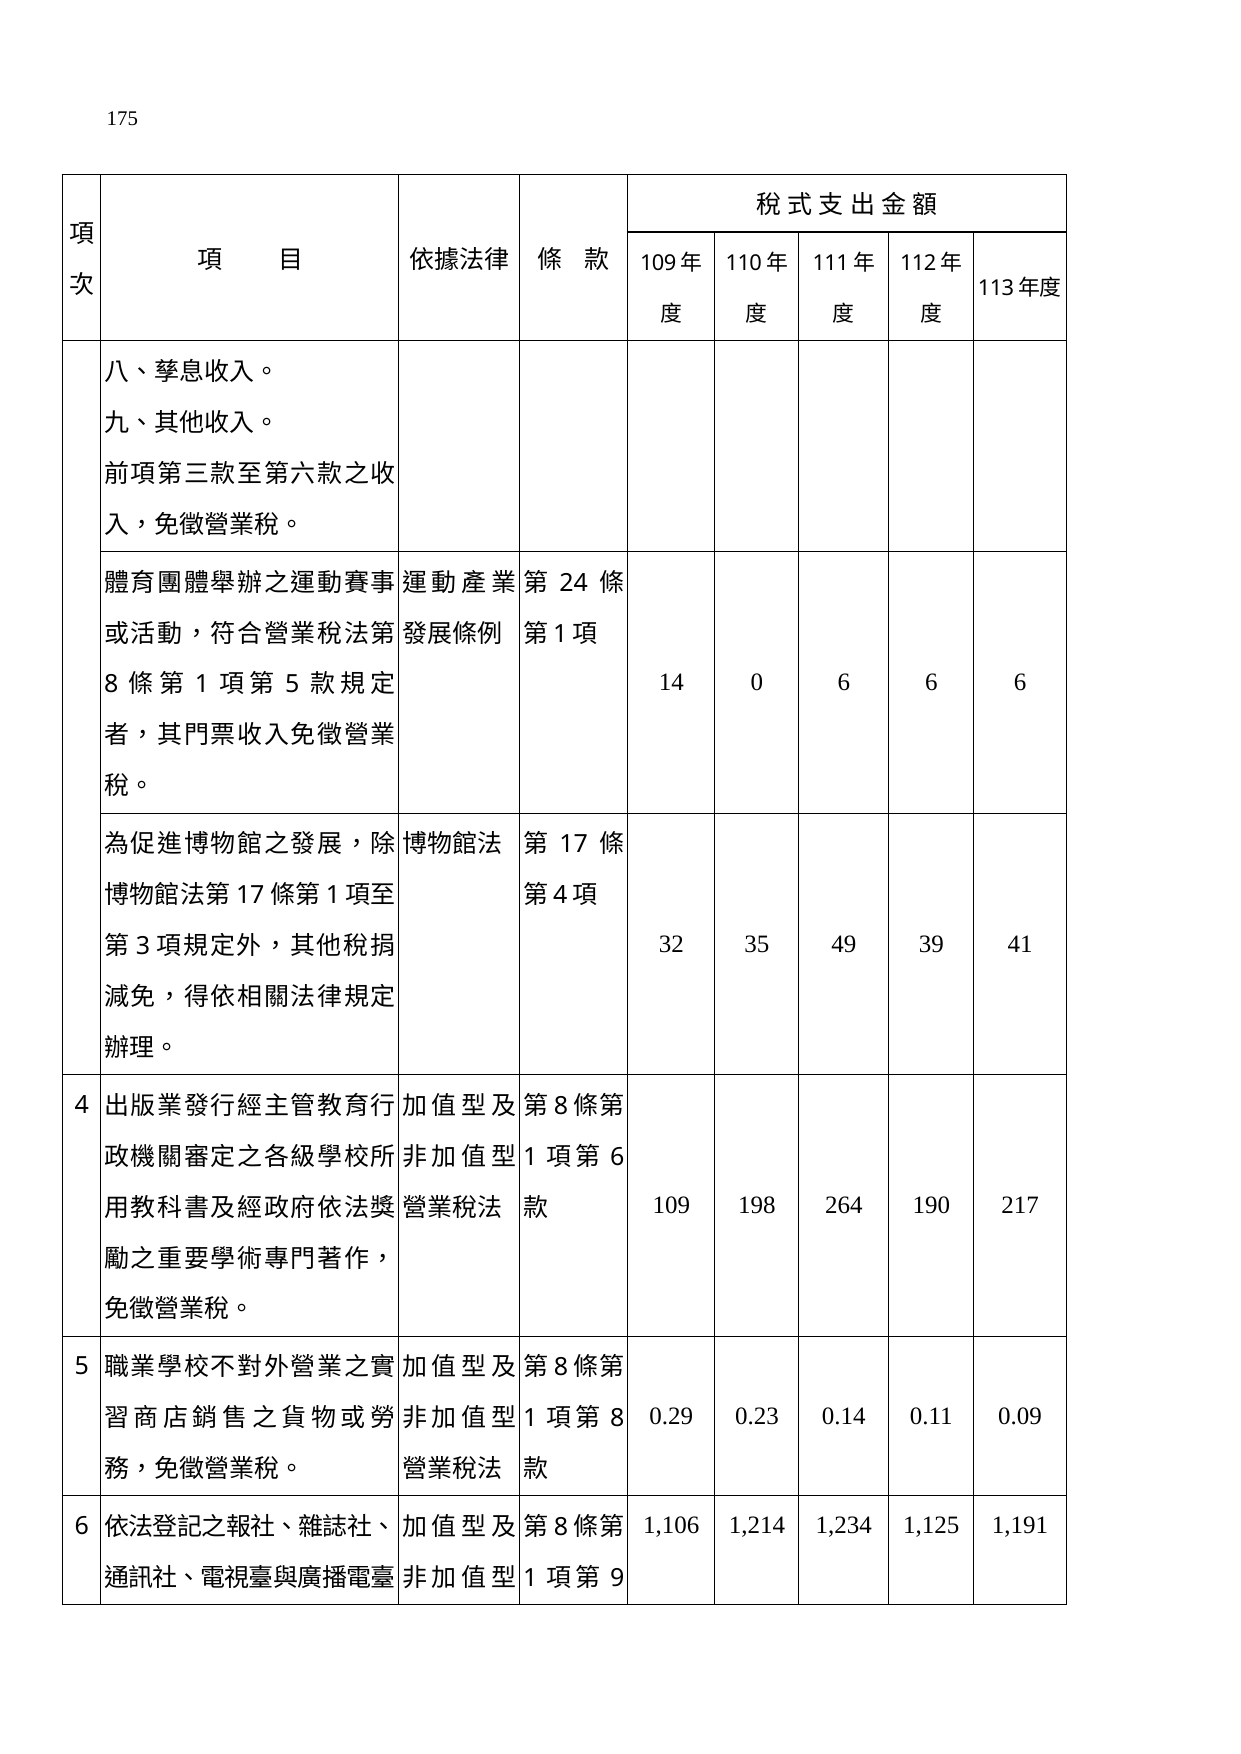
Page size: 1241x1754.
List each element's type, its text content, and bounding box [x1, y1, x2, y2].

table_cell 1,234 [799, 1496, 888, 1604]
table_cell 0.14 [799, 1337, 888, 1495]
table_header 依據法律 [399, 175, 519, 340]
table_cell 為促進博物館之發展，除博物館法第17條第1項至第3項規定外，其他稅捐減免，得依相關法律規定辦理。 [101, 814, 398, 1074]
table_cell 113年度 [974, 233, 1066, 340]
table_header 項 目 [101, 175, 398, 340]
table_cell 6 [63, 1496, 100, 1604]
table_cell 出版業發行經主管教育行政機關審定之各級學校所用教科書及經政府依法獎勵之重要學術專門著作，免徵營業稅。 [101, 1075, 398, 1336]
table_cell 第8條第1項第8款 [520, 1337, 627, 1495]
table_cell 109 [628, 1075, 714, 1336]
table_header 條 款 [520, 175, 627, 340]
table_cell 32 [628, 814, 714, 1074]
table_cell 0.09 [974, 1337, 1066, 1495]
table_cell 體育團體舉辦之運動賽事或活動，符合營業稅法第8條第1項第5款規定者，其門票收入免徵營業稅。 [101, 552, 398, 812]
table_cell [63, 341, 100, 1074]
table_cell 109年度 [628, 233, 714, 340]
table_cell [520, 341, 627, 551]
table_cell 49 [799, 814, 888, 1074]
table_cell [974, 341, 1066, 551]
table_cell 第24條第1項 [520, 552, 627, 812]
table_cell 第8條第1項第6款 [520, 1075, 627, 1336]
table_cell 八、孳息收入。 九、其他收入。 前項第三款至第六款之收入，免徵營業稅。 [101, 341, 398, 551]
table_cell [399, 341, 519, 551]
table_cell 第8條第1項第9 [520, 1496, 627, 1604]
table_cell 5 [63, 1337, 100, 1495]
table_cell 41 [974, 814, 1066, 1074]
table_cell 6 [799, 552, 888, 812]
table_header 稅 式 支 出 金 額 [628, 175, 1066, 231]
table_cell 112年度 [889, 233, 973, 340]
table_cell 加值型及非加值型營業稅法 [399, 1075, 519, 1336]
table_cell 6 [974, 552, 1066, 812]
table_cell [715, 341, 798, 551]
table_cell 0.23 [715, 1337, 798, 1495]
table_cell 1,106 [628, 1496, 714, 1604]
table_cell 依法登記之報社、雜誌社、通訊社、電視臺與廣播電臺 [101, 1496, 398, 1604]
table_cell 0 [715, 552, 798, 812]
table_cell 4 [63, 1075, 100, 1336]
table_cell 1,214 [715, 1496, 798, 1604]
table_cell 0.29 [628, 1337, 714, 1495]
table_cell 博物館法 [399, 814, 519, 1074]
table_cell 35 [715, 814, 798, 1074]
table_cell 198 [715, 1075, 798, 1336]
table_cell 運動產業發展條例 [399, 552, 519, 812]
table_cell 39 [889, 814, 973, 1074]
table_cell 1,191 [974, 1496, 1066, 1604]
table_cell [799, 341, 888, 551]
table_cell 1,125 [889, 1496, 973, 1604]
table_cell [889, 341, 973, 551]
table_cell 264 [799, 1075, 888, 1336]
table_cell [628, 341, 714, 551]
table_header 項次 [63, 175, 100, 340]
table_cell 217 [974, 1075, 1066, 1336]
table_cell 第17條第4項 [520, 814, 627, 1074]
table_cell 110年度 [715, 233, 798, 340]
table_cell 加值型及非加值型 [399, 1496, 519, 1604]
table_cell 0.11 [889, 1337, 973, 1495]
table_cell 職業學校不對外營業之實習商店銷售之貨物或勞務，免徵營業稅。 [101, 1337, 398, 1495]
table_cell 6 [889, 552, 973, 812]
table_cell 14 [628, 552, 714, 812]
table_cell 111年度 [799, 233, 888, 340]
table_cell 190 [889, 1075, 973, 1336]
table_cell 加值型及非加值型營業稅法 [399, 1337, 519, 1495]
